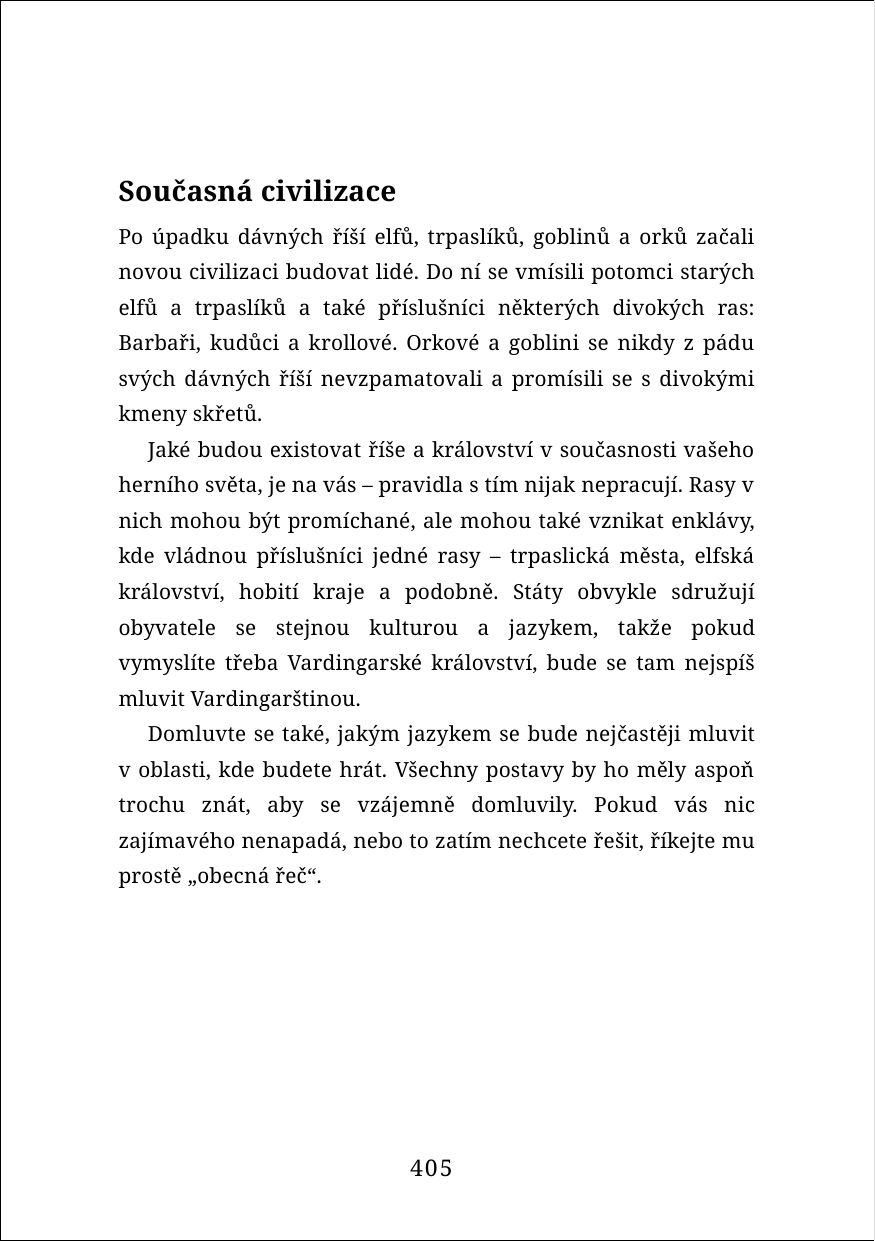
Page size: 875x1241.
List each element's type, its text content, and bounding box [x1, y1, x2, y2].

subtitle Současná civilizace [118, 172, 756, 210]
text Po úpadku dávných říší elfů, trpaslíků, goblinů a orků začali novou civilizaci budovat lidé. Do ní se vmísili potomci starých elfů a trpaslíků a také příslušníci některých divokých ras: Barbaři, kudůci a krollové. Orkové a goblini se nikdy z pádu svých dávných říší nevzpamatovali a promísili se s divokými kmeny skřetů. Jaké budou existovat říše a království v současnosti vašeho herního světa, je na vás – pravidla s tím nijak nepracují. Rasy v nich mohou být promíchané, ale mohou také vznikat enklávy, kde vládnou příslušníci jedné rasy – trpaslická města, elfská království, hobití kraje a podobně. Státy obvykle sdružují obyvatele se stejnou kulturou a jazykem, takže pokud vymyslíte třeba Vardingarské království, bude se tam nejspíš mluvit Vardingarštinou. Domluvte se také, jakým jazykem se bude nejčastěji mluvit v oblasti, kde budete hrát. Všechny postavy by ho měly aspoň trochu znát, aby se vzájemně domluvily. Pokud vás nic zajímavého nenapadá, nebo to zatím nechcete řešit, říkejte mu prostě „obecná řeč“. [118, 222, 756, 890]
